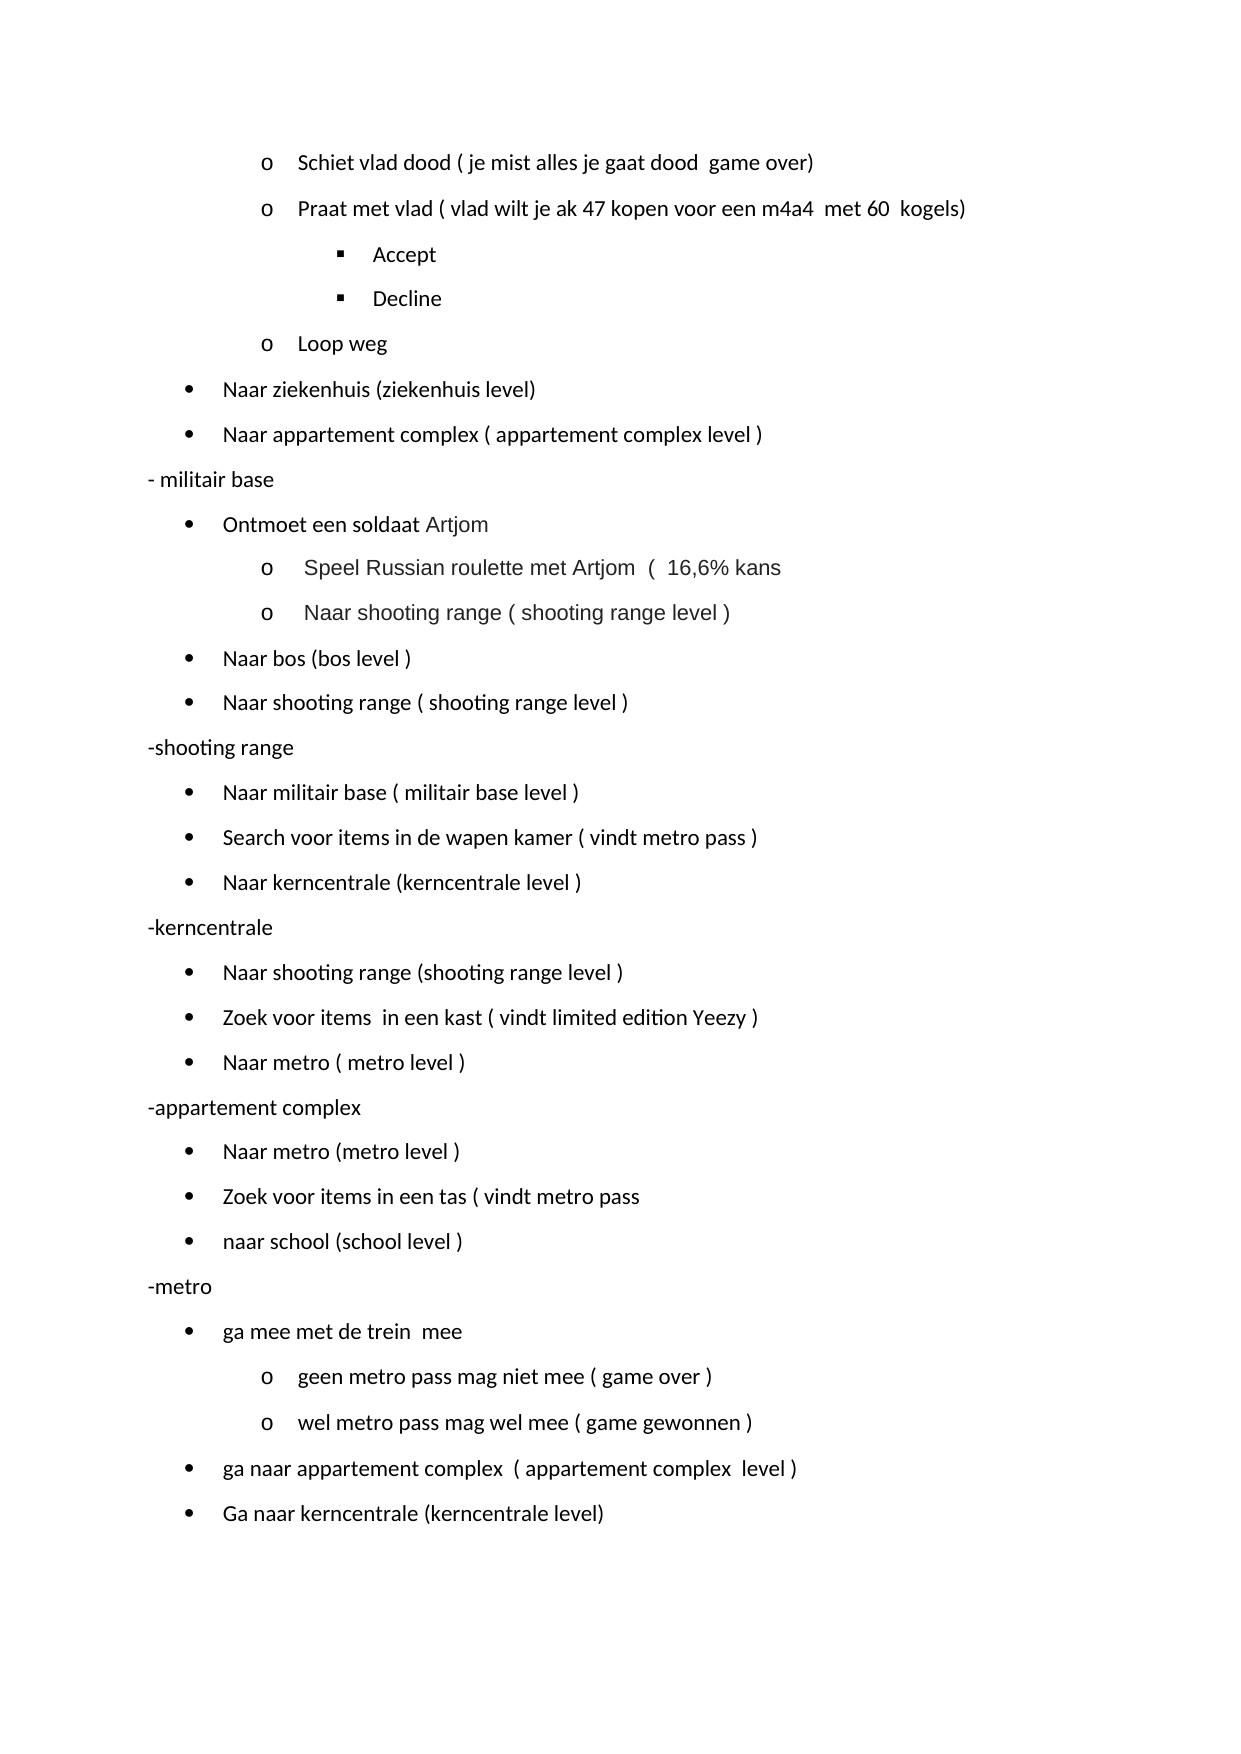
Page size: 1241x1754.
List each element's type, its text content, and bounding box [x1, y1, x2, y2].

list Naar metro (metro level ) [185, 1137, 1093, 1166]
list Speel Russian roulette met Artjom ( 16,6% kans [260, 555, 1093, 582]
list Search voor items in de wapen kamer ( vindt metro pass ) [185, 823, 1093, 851]
list Naar bos (bos level ) [185, 644, 1093, 672]
list Naar shooting range ( shooting range level ) [260, 599, 1093, 627]
list Naar militair base ( militair base level ) [185, 778, 1093, 806]
list Ga naar kerncentrale (kerncentrale level) [185, 1499, 1093, 1527]
list ga naar appartement complex ( appartement complex level ) [185, 1454, 1093, 1482]
list Loop weg [260, 329, 1093, 359]
list Ontmoet een soldaat Artjom [185, 510, 1093, 538]
text - militair base [148, 465, 1093, 493]
list naar school (school level ) [185, 1227, 1093, 1255]
list Schiet vlad dood ( je mist alles je gaat dood game over) [260, 148, 1093, 177]
list Zoek voor items in een tas ( vindt metro pass [185, 1182, 1093, 1210]
list Accept [335, 240, 1093, 268]
text -shooting range [148, 733, 1093, 761]
list Naar shooting range ( shooting range level ) [185, 688, 1093, 717]
list Naar ziekenhuis (ziekenhuis level) [185, 376, 1093, 403]
list Praat met vlad ( vlad wilt je ak 47 kopen voor een m4a4 met 60 kogels) [260, 194, 1093, 223]
list Naar appartement complex ( appartement complex level ) [185, 420, 1093, 448]
text -appartement complex [148, 1093, 1093, 1121]
list Naar kerncentrale (kerncentrale level ) [185, 868, 1093, 896]
list Zoek voor items in een kast ( vindt limited edition Yeezy ) [185, 1003, 1093, 1031]
list Naar shooting range (shooting range level ) [185, 958, 1093, 986]
list Naar metro ( metro level ) [185, 1048, 1093, 1076]
list ga mee met de trein mee [185, 1317, 1093, 1345]
text -metro [148, 1272, 1093, 1300]
text -kerncentrale [148, 913, 1093, 941]
list Decline [335, 284, 1093, 313]
list geen metro pass mag niet mee ( game over ) [260, 1362, 1093, 1391]
list wel metro pass mag wel mee ( game gewonnen ) [260, 1408, 1093, 1437]
